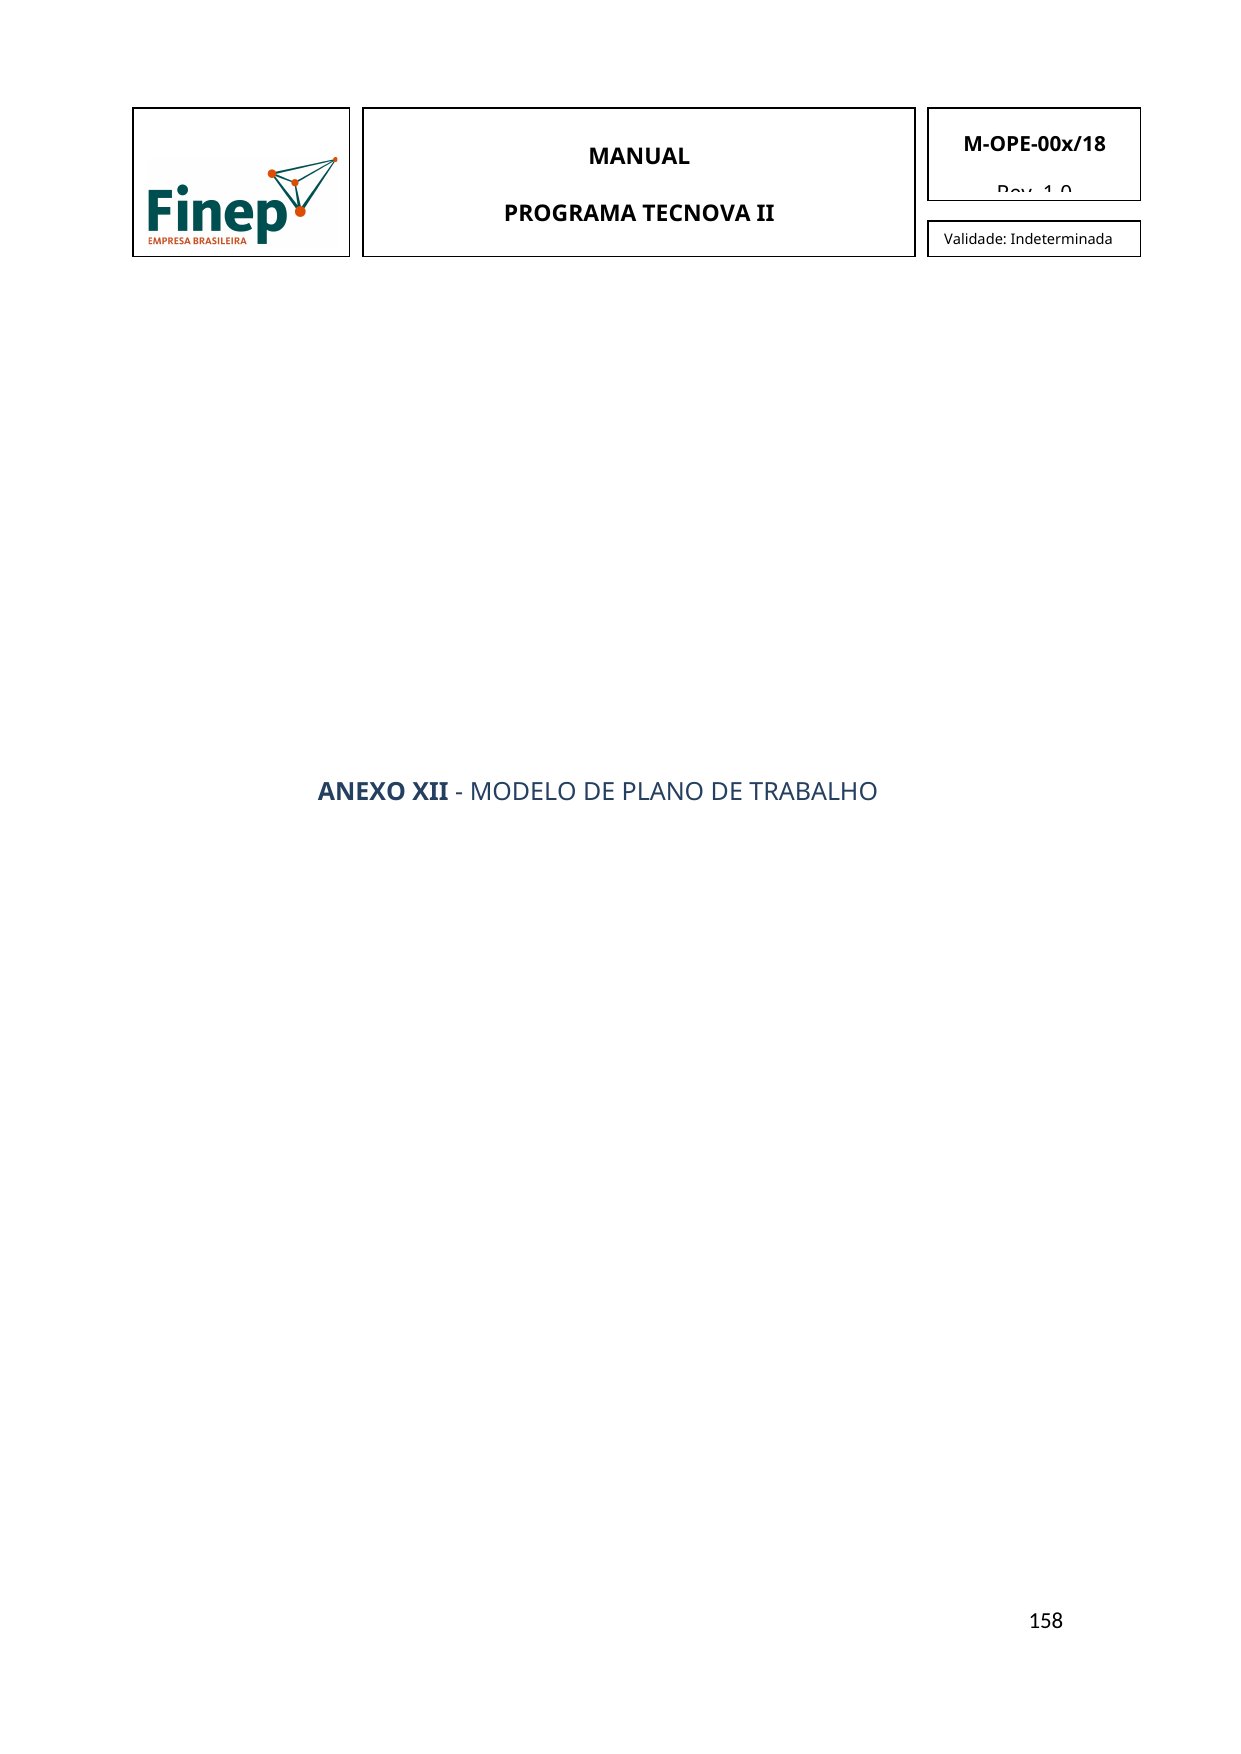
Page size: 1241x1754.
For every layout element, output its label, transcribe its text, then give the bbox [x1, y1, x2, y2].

subtitle ANEXO XII - MODELO DE PLANO DE TRABALHO [133, 773, 1063, 807]
